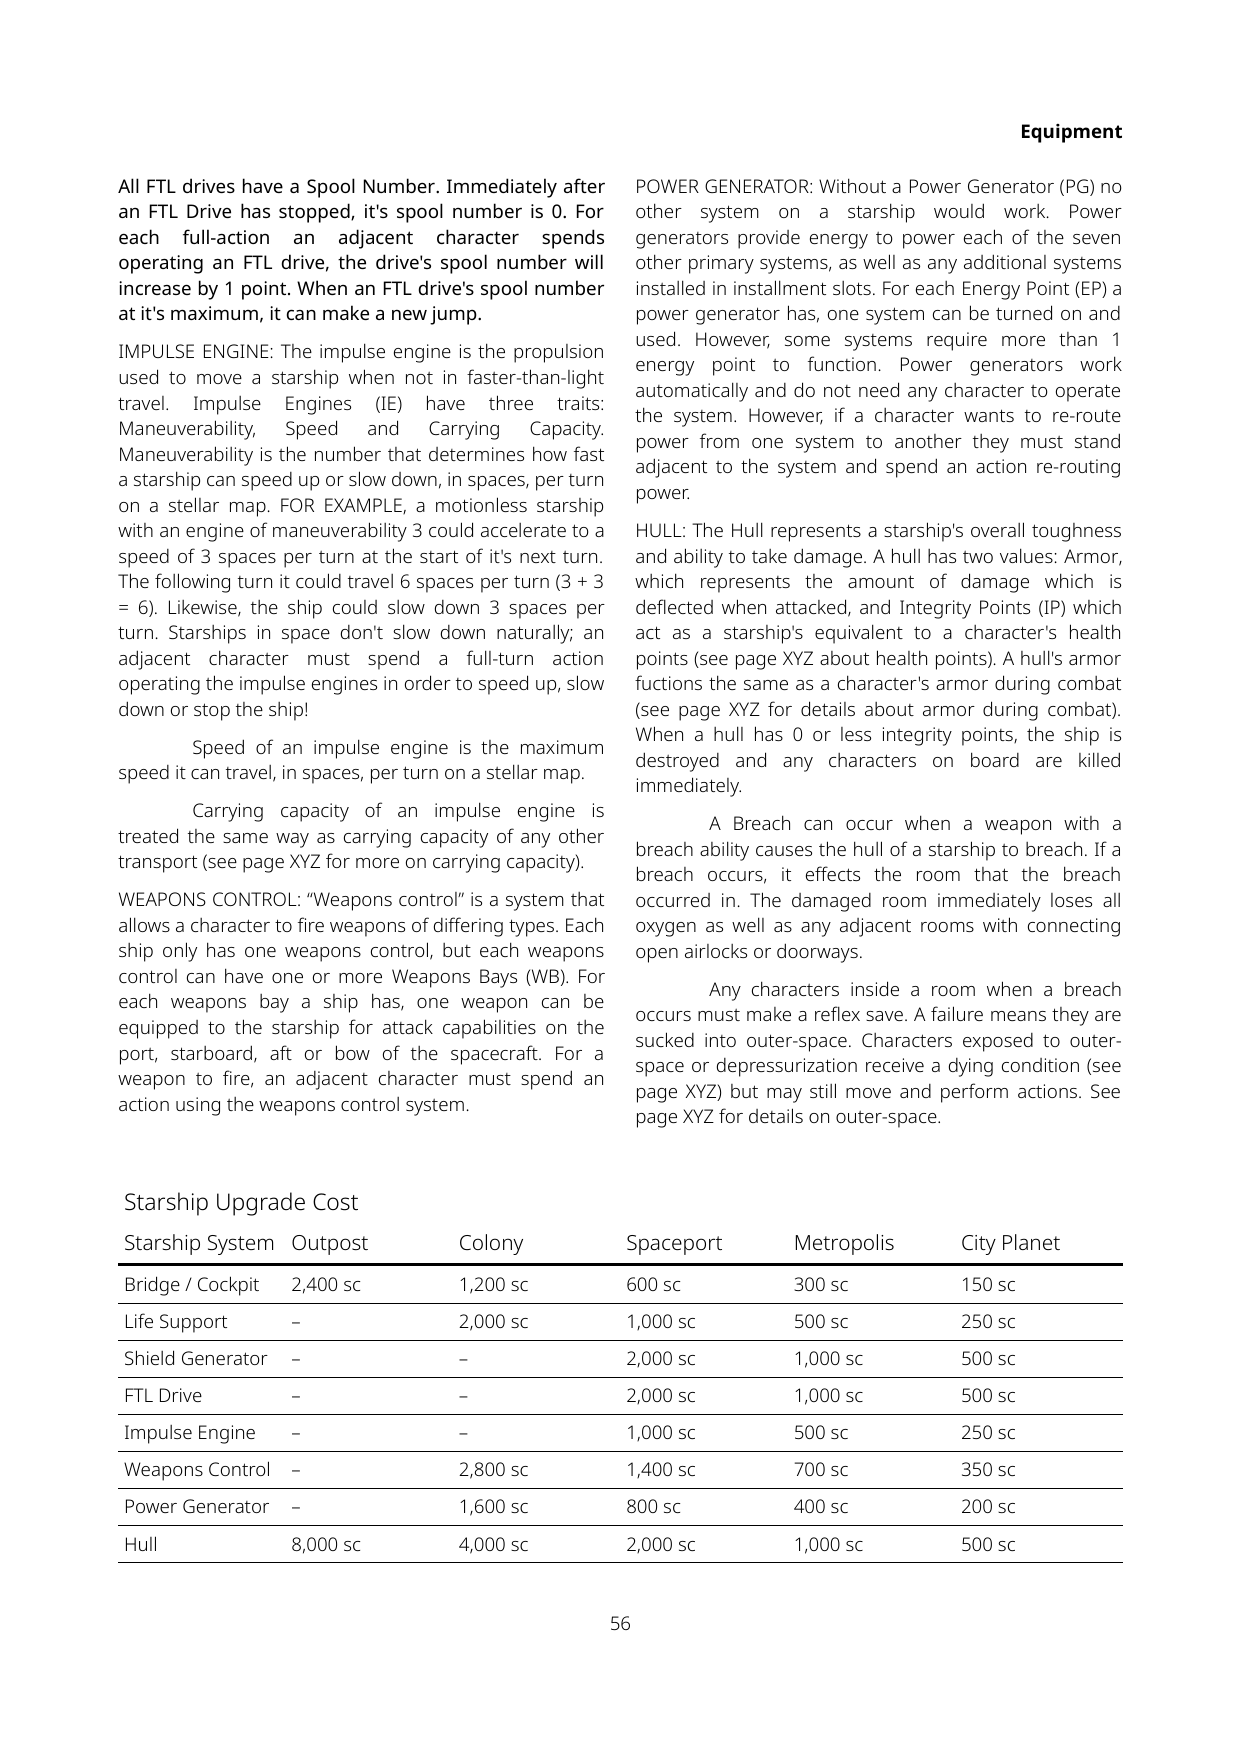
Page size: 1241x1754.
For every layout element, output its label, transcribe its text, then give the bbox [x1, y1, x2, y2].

table_cell Life Support [118, 1304, 286, 1340]
table_cell – [286, 1415, 453, 1451]
text Any characters inside a room when a breach occurs must make a reflex save. A failure means they are sucked into outer-space. Characters exposed to outer-space or depressurization receive a dying condition (see page XYZ) but may still move and perform actions. See page XYZ for details on outer-space. [635, 976, 1122, 1129]
table_cell Shield Generator [118, 1341, 286, 1377]
table_cell FTL Drive [118, 1378, 286, 1414]
table_header Starship Upgrade Cost [118, 1180, 1122, 1223]
table_cell 350 sc [955, 1452, 1122, 1488]
table_cell – [286, 1489, 453, 1525]
text IMPULSE ENGINE: The impulse engine is the propulsion used to move a starship when not in faster-than-light travel. Impulse Engines (IE) have three traits: Maneuverability, Speed and Carrying Capacity. Maneuverability is the number that determines how fast a starship can speed up or slow down, in spaces, per turn on a stellar map. FOR EXAMPLE, a motionless starship with an engine of maneuverability 3 could accelerate to a speed of 3 spaces per turn at the start of it's next turn. The following turn it could travel 6 spaces per turn (3 + 3 = 6). Likewise, the ship could slow down 3 spaces per turn. Starships in space don't slow down naturally; an adjacent character must spend a full-turn action operating the impulse engines in order to speed up, slow down or stop the ship! [118, 339, 605, 722]
table_cell 8,000 sc [286, 1526, 453, 1562]
table_cell 2,000 sc [620, 1526, 788, 1562]
table_cell – [286, 1304, 453, 1340]
table_cell 500 sc [955, 1526, 1122, 1562]
table_cell 200 sc [955, 1489, 1122, 1525]
table_cell 500 sc [955, 1378, 1122, 1414]
table_cell 500 sc [788, 1304, 955, 1340]
table_cell – [453, 1378, 620, 1414]
table_cell 600 sc [620, 1266, 788, 1303]
table_cell Metropolis [788, 1223, 955, 1262]
table_cell Impulse Engine [118, 1415, 286, 1451]
table_cell – [286, 1341, 453, 1377]
table_cell 700 sc [788, 1452, 955, 1488]
table_cell 2,000 sc [453, 1304, 620, 1340]
table_cell 2,400 sc [286, 1266, 453, 1303]
text HULL: The Hull represents a starship's overall toughness and ability to take damage. A hull has two values: Armor, which represents the amount of damage which is deflected when attacked, and Integrity Points (IP) which act as a starship's equivalent to a character's health points (see page XYZ about health points). A hull's armor fuctions the same as a character's armor during combat (see page XYZ for details about armor during combat). When a hull has 0 or less integrity points, the ship is destroyed and any characters on board are killed immediately. [635, 517, 1122, 798]
table_cell Hull [118, 1526, 286, 1562]
table_cell 2,000 sc [620, 1341, 788, 1377]
text POWER GENERATOR: Without a Power Generator (PG) no other system on a starship would work. Power generators provide energy to power each of the seven other primary systems, as well as any additional systems installed in installment slots. For each Energy Point (EP) a power generator has, one system can be turned on and used. However, some systems require more than 1 energy point to function. Power generators work automatically and do not need any character to operate the system. However, if a character wants to re-route power from one system to another they must stand adjacent to the system and spend an action re-routing power. [635, 173, 1122, 505]
text Speed of an impulse engine is the maximum speed it can travel, in spaces, per turn on a stellar map. [118, 734, 605, 785]
table_cell 1,600 sc [453, 1489, 620, 1525]
table_cell 1,000 sc [620, 1304, 788, 1340]
table_cell 150 sc [955, 1266, 1122, 1303]
table_cell City Planet [955, 1223, 1122, 1262]
table_cell – [286, 1378, 453, 1414]
table_cell 250 sc [955, 1304, 1122, 1340]
table_cell Starship System [118, 1223, 286, 1262]
table_cell 2,800 sc [453, 1452, 620, 1488]
table_cell 500 sc [955, 1341, 1122, 1377]
table_cell 1,000 sc [788, 1526, 955, 1562]
table_cell Bridge / Cockpit [118, 1266, 286, 1303]
table_cell 1,200 sc [453, 1266, 620, 1303]
table_cell – [286, 1452, 453, 1488]
table_cell – [453, 1415, 620, 1451]
table_cell 800 sc [620, 1489, 788, 1525]
table_cell Spaceport [620, 1223, 788, 1262]
table_cell Power Generator [118, 1489, 286, 1525]
table_cell 4,000 sc [453, 1526, 620, 1562]
text All FTL drives have a Spool Number. Immediately after an FTL Drive has stopped, it's spool number is 0. For each full-action an adjacent character spends operating an FTL drive, the drive's spool number will increase by 1 point. When an FTL drive's spool number at it's maximum, it can make a new jump. [118, 173, 605, 326]
table_cell 400 sc [788, 1489, 955, 1525]
table_cell 1,000 sc [788, 1341, 955, 1377]
table_cell Colony [453, 1223, 620, 1262]
table_cell 250 sc [955, 1415, 1122, 1451]
table_cell – [453, 1341, 620, 1377]
table_cell 300 sc [788, 1266, 955, 1303]
text Carrying capacity of an impulse engine is treated the same way as carrying capacity of any other transport (see page XYZ for more on carrying capacity). [118, 798, 605, 874]
table_cell 2,000 sc [620, 1378, 788, 1414]
table_cell 1,400 sc [620, 1452, 788, 1488]
text WEAPONS CONTROL: “Weapons control” is a system that allows a character to fire weapons of differing types. Each ship only has one weapons control, but each weapons control can have one or more Weapons Bays (WB). For each weapons bay a ship has, one weapon can be equipped to the starship for attack capabilities on the port, starboard, aft or bow of the spacecraft. For a weapon to fire, an adjacent character must spend an action using the weapons control system. [118, 887, 605, 1116]
text A Breach can occur when a weapon with a breach ability causes the hull of a starship to breach. If a breach occurs, it effects the room that the breach occurred in. The damaged room immediately loses all oxygen as well as any adjacent rooms with connecting open airlocks or doorways. [635, 811, 1122, 964]
table_cell 500 sc [788, 1415, 955, 1451]
table_cell Outpost [286, 1223, 453, 1262]
table_cell 1,000 sc [788, 1378, 955, 1414]
table_cell 1,000 sc [620, 1415, 788, 1451]
table_cell Weapons Control [118, 1452, 286, 1488]
